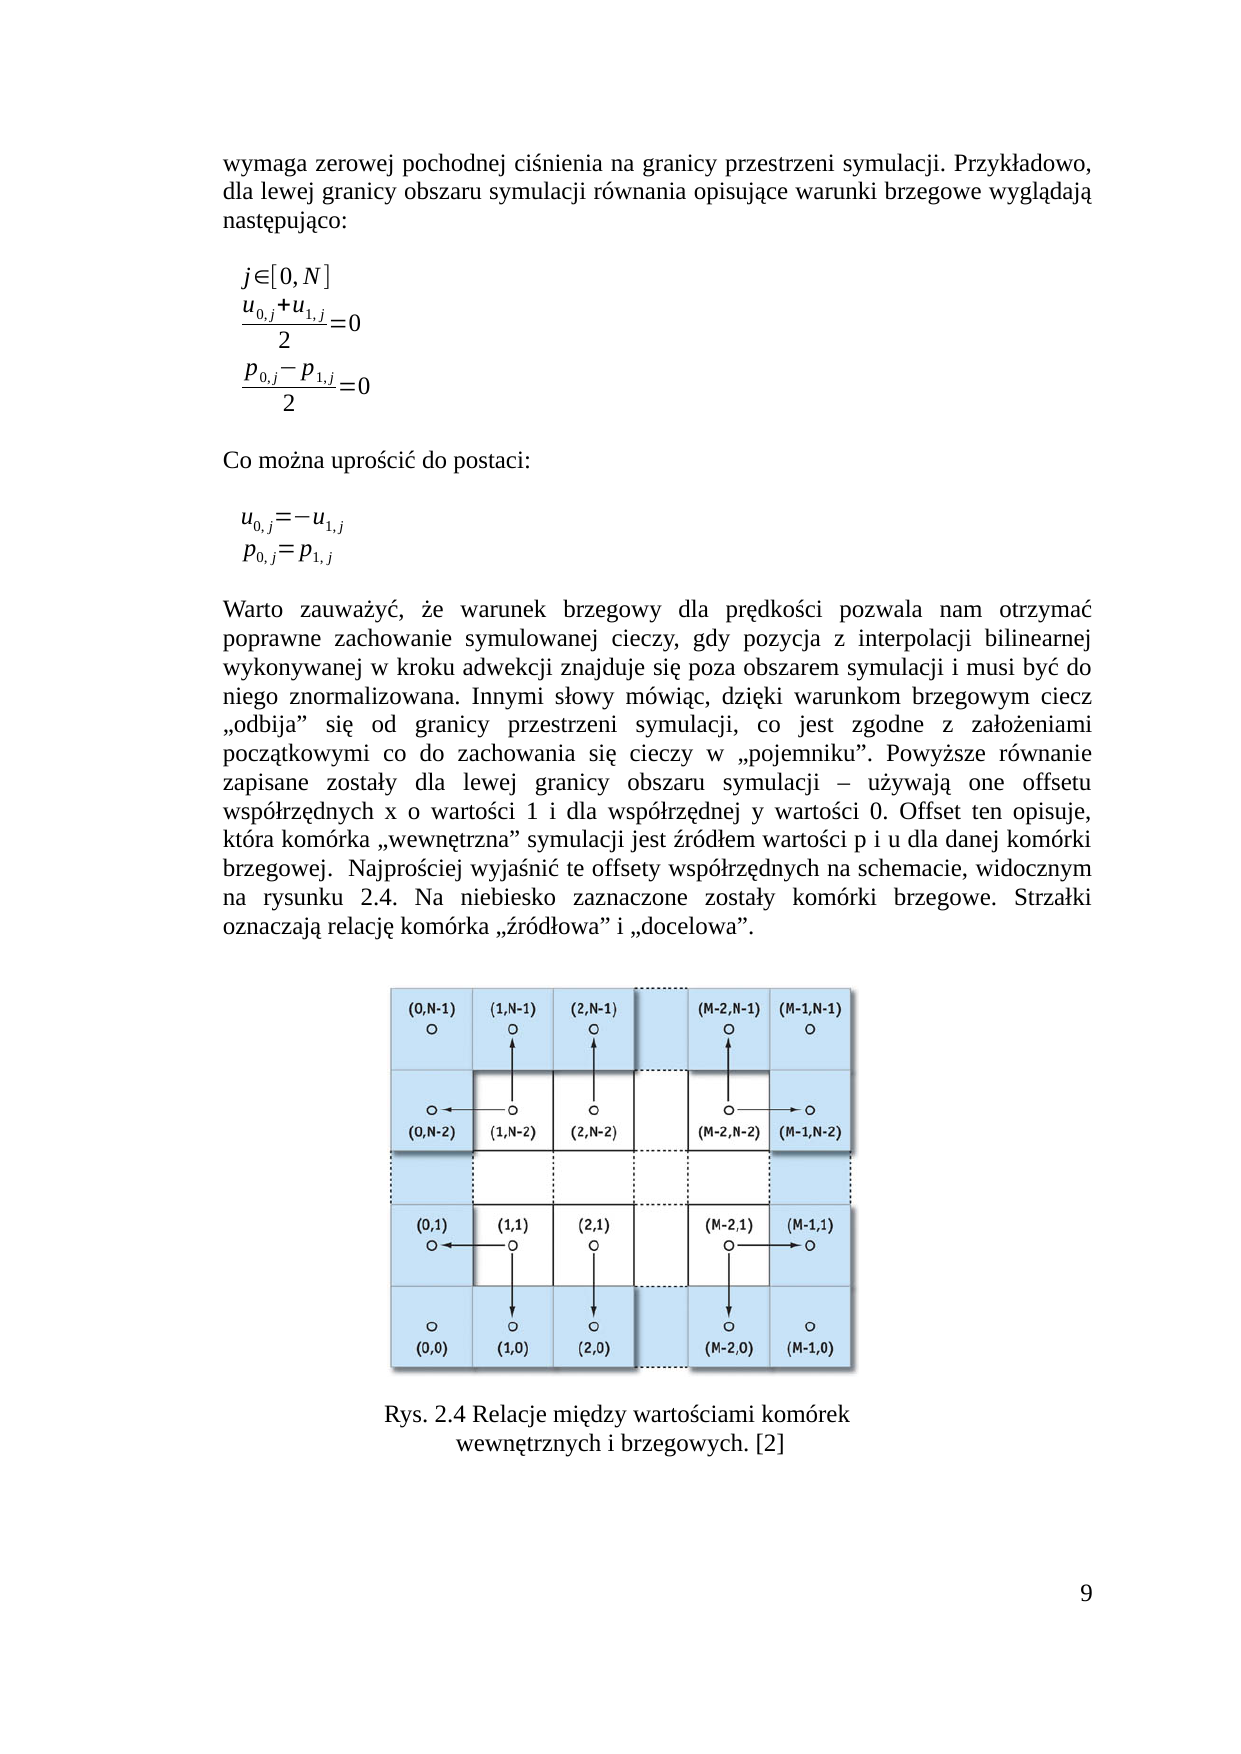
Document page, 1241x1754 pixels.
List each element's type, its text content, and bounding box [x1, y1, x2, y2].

list Warto zauważyć, że warunek brzegowy dla prędkości pozwala nam otrzymać poprawne zachowanie symulowanej cieczy, gdy pozycja z interpolacji bilinearnej wykonywanej w kroku adwekcji znajduje się poza obszarem symulacji i musi być do niego znormalizowana. Innymi słowy mówiąc, dzięki warunkom brzegowym ciecz „odbija” się od granicy przestrzeni symulacji, co jest zgodne z założeniami początkowymi co do zachowania się cieczy w „pojemniku”. Powyższe równanie zapisane zostały dla lewej granicy obszaru symulacji – używają one offsetu współrzędnych x o wartości 1 i dla współrzędnej y wartości 0. Offset ten opisuje, która komórka „wewnętrzna” symulacji jest źródłem wartości p i u dla danej komórki brzegowej. Najprościej wyjaśnić te offsety współrzędnych na schemacie, widocznym na rysunku 2.4. Na niebiesko zaznaczone zostały komórki brzegowe. Strzałki oznaczają relację komórka „źródłowa” i „docelowa”. [185, 594, 1093, 939]
list wymaga zerowej pochodnej ciśnienia na granicy przestrzeni symulacji. Przykładowo, dla lewej granicy obszaru symulacji równania opisujące warunki brzegowe wyglądają następująco: [185, 148, 1093, 234]
text Rys. 2.4 Relacje między wartościami komórek [148, 1399, 1093, 1428]
list Co można uprościć do postaci: [185, 445, 1093, 474]
text wewnętrznych i brzegowych. [2] [148, 1428, 1093, 1457]
picture [387, 985, 860, 1377]
